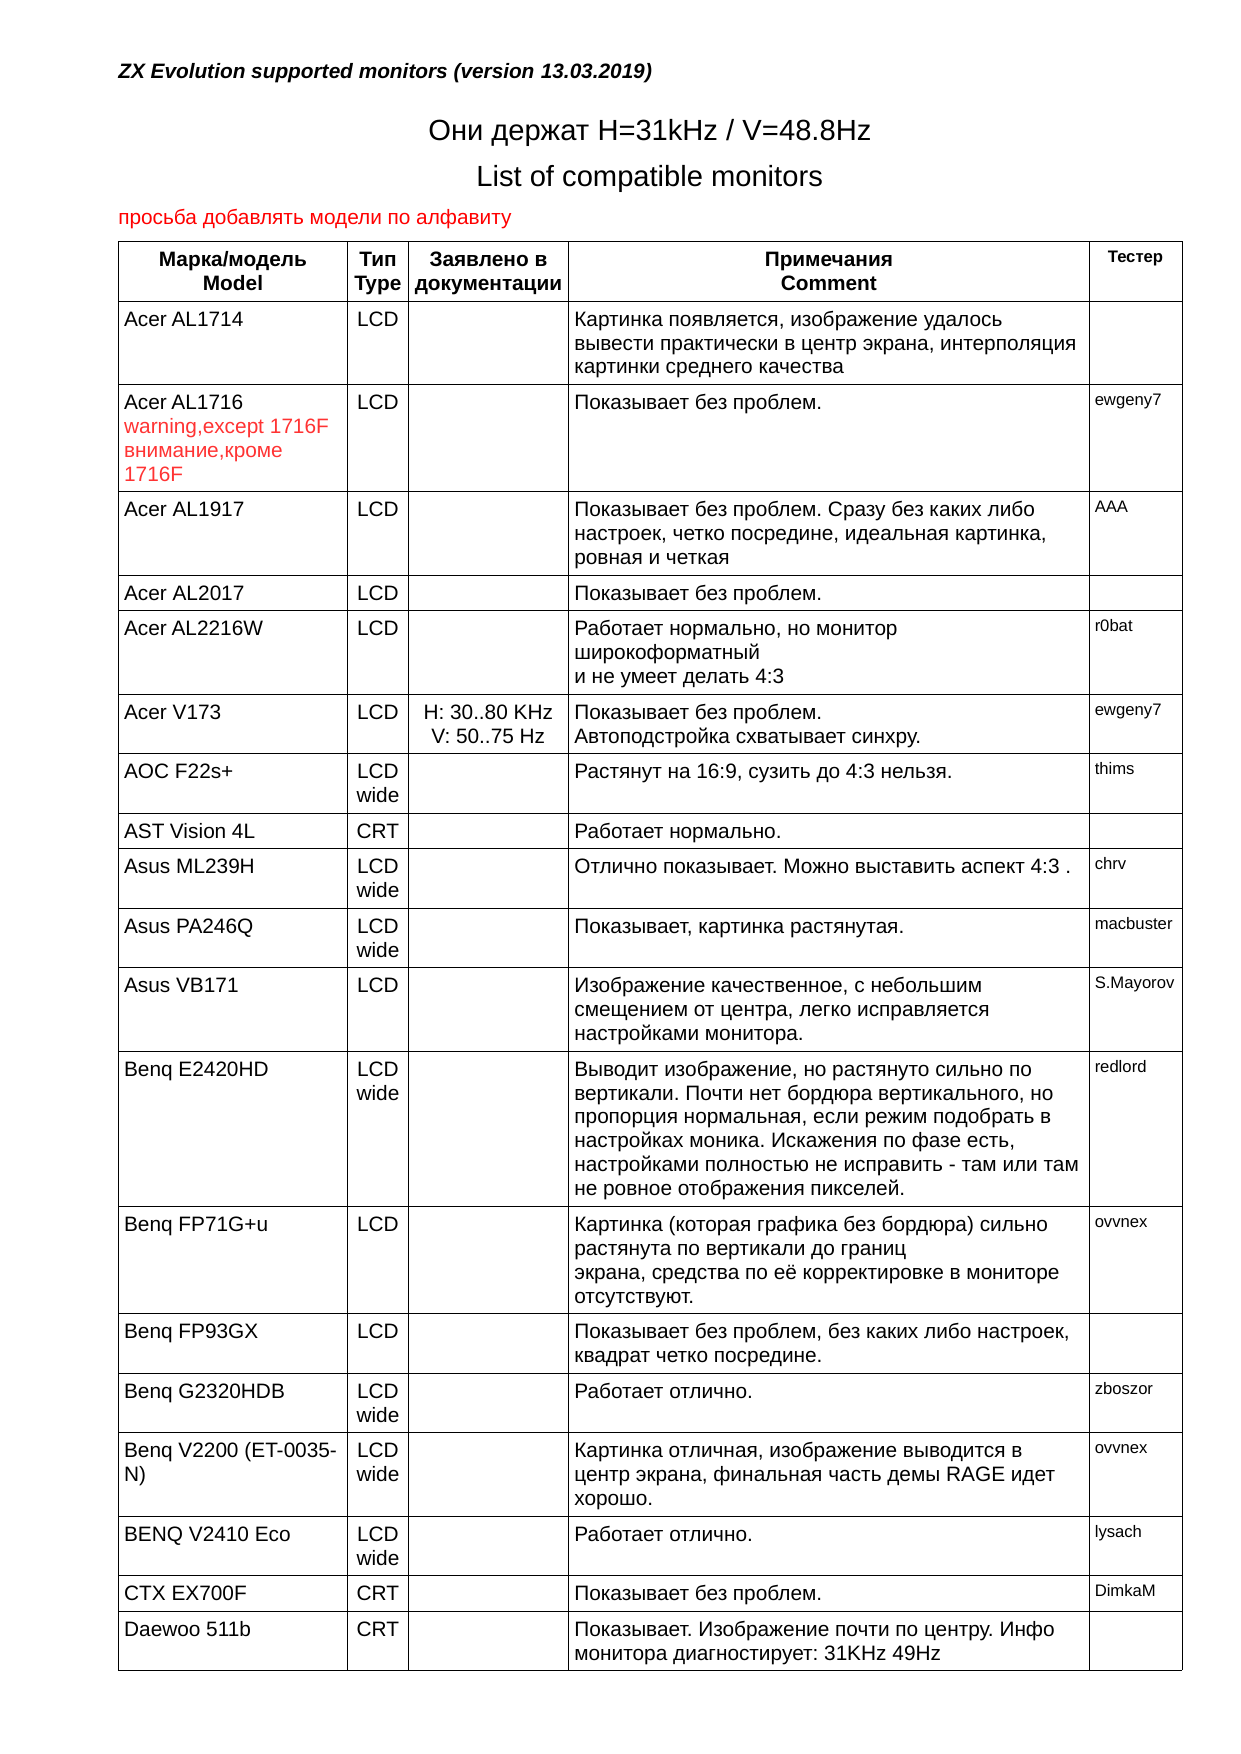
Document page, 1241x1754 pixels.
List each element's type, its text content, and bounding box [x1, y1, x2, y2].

table_cell Benq V2200 (ET-0035-N) [119, 1433, 347, 1516]
table_cell [409, 492, 568, 575]
table_cell CTX EX700F [119, 1576, 347, 1611]
table_cell Benq FP71G+u [119, 1207, 347, 1313]
table_cell [409, 302, 568, 384]
table_cell [409, 385, 568, 491]
table_cell Показывает без проблем. [569, 1576, 1089, 1611]
table_cell [409, 909, 568, 967]
table_header Марка/модель Model [119, 242, 347, 301]
table_cell LCD wide [348, 909, 408, 967]
table_cell LCD [348, 1314, 408, 1373]
table_cell LCD wide [348, 1433, 408, 1516]
table_header Тестер [1090, 242, 1182, 301]
table_cell Acer V173 [119, 695, 347, 753]
table_cell Картинка (которая графика без бордюра) сильно растянута по вертикали до границ экрана, средства по её корректировке в мониторе отсутствуют. [569, 1207, 1089, 1313]
table_header Заявлено в документации [409, 242, 568, 301]
table_cell [409, 1612, 568, 1670]
table_cell Показывает без проблем. Автоподстройка схватывает синхру. [569, 695, 1089, 753]
table_cell Daewoo 511b [119, 1612, 347, 1670]
table_cell LCD [348, 385, 408, 491]
table_cell lysach [1090, 1517, 1182, 1575]
table_cell Benq FP93GX [119, 1314, 347, 1373]
table_cell Работает отлично. [569, 1374, 1089, 1432]
table_cell Показывает без проблем. [569, 576, 1089, 610]
text List of compatible monitors [118, 158, 1181, 192]
table_cell H: 30..80 KHz V: 50..75 Hz [409, 695, 568, 753]
table_cell thims [1090, 754, 1182, 813]
table_cell [1090, 576, 1182, 610]
table_cell ovvnex [1090, 1433, 1182, 1516]
table_cell AOC F22s+ [119, 754, 347, 813]
table_cell Acer AL2216W [119, 611, 347, 694]
table_cell LCD wide [348, 1052, 408, 1206]
table_cell DimkaM [1090, 1576, 1182, 1611]
table_cell chrv [1090, 849, 1182, 908]
table_cell Показывает, картинка растянутая. [569, 909, 1089, 967]
table_cell Benq G2320HDB [119, 1374, 347, 1432]
table_cell LCD wide [348, 1374, 408, 1432]
table_cell LCD [348, 1207, 408, 1313]
table_cell Показывает без проблем. [569, 385, 1089, 491]
table_cell Показывает. Изображение почти по центру. Инфо монитора диагностирует: 31KHz 49Hz [569, 1612, 1089, 1670]
table_cell r0bat [1090, 611, 1182, 694]
table_cell LCD wide [348, 1517, 408, 1575]
table_header Тип Type [348, 242, 408, 301]
table_cell [409, 1576, 568, 1611]
table_cell [409, 968, 568, 1051]
table_cell [409, 1052, 568, 1206]
table_cell [409, 576, 568, 610]
table_cell [1090, 302, 1182, 384]
table_cell LCD [348, 968, 408, 1051]
table_cell redlord [1090, 1052, 1182, 1206]
table_cell zboszor [1090, 1374, 1182, 1432]
table_cell Показывает без проблем. Сразу без каких либо настроек, четко посредине, идеальная картинка, ровная и четкая [569, 492, 1089, 575]
text Они держат H=31kHz / V=48.8Hz [118, 112, 1181, 146]
table_cell LCD [348, 302, 408, 384]
table_cell Asus ML239H [119, 849, 347, 908]
table_cell Asus PA246Q [119, 909, 347, 967]
table_cell Benq E2420HD [119, 1052, 347, 1206]
table_cell Acer AL1917 [119, 492, 347, 575]
table_cell macbuster [1090, 909, 1182, 967]
table_cell [409, 1374, 568, 1432]
table_cell LCD [348, 695, 408, 753]
table_cell Отлично показывает. Можно выставить аспект 4:3 . [569, 849, 1089, 908]
table_cell [409, 754, 568, 813]
table_cell AST Vision 4L [119, 814, 347, 848]
table_cell Показывает без проблем, без каких либо настроек, квадрат четко посредине. [569, 1314, 1089, 1373]
table_cell [409, 611, 568, 694]
table_cell ewgeny7 [1090, 385, 1182, 491]
table_cell Acer AL1716 warning,except 1716F внимание,кроме 1716F [119, 385, 347, 491]
table_cell [409, 1433, 568, 1516]
table_cell [1090, 1612, 1182, 1670]
table_cell Изображение качественное, с небольшим смещением от центра, легко исправляется настройками монитора. [569, 968, 1089, 1051]
table_header Примечания Comment [569, 242, 1089, 301]
table_cell [409, 849, 568, 908]
table_cell CRT [348, 814, 408, 848]
table_cell [1090, 1314, 1182, 1373]
table_cell Картинка появляется, изображение удалось вывести практически в центр экрана, интерполяция картинки среднего качества [569, 302, 1089, 384]
table_cell LCD [348, 611, 408, 694]
table_cell Acer AL1714 [119, 302, 347, 384]
table_cell ovvnex [1090, 1207, 1182, 1313]
text просьба добавлять модели по алфавиту [118, 204, 1181, 228]
table_cell Работает нормально. [569, 814, 1089, 848]
table_cell AAA [1090, 492, 1182, 575]
table_cell S.Mayorov [1090, 968, 1182, 1051]
table_cell LCD wide [348, 754, 408, 813]
table_cell [1090, 814, 1182, 848]
table_cell Asus VB171 [119, 968, 347, 1051]
table_cell Выводит изображение, но растянуто сильно по вертикали. Почти нет бордюра вертикального, но пропорция нормальная, если режим подобрать в настройках моника. Искажения по фазе есть, настройками полностью не исправить - там или там не ровное отображения пикселей. [569, 1052, 1089, 1206]
table_cell Растянут на 16:9, сузить до 4:3 нельзя. [569, 754, 1089, 813]
table_cell LCD [348, 576, 408, 610]
table_cell [409, 1314, 568, 1373]
table_cell Работает отлично. [569, 1517, 1089, 1575]
table_cell ewgeny7 [1090, 695, 1182, 753]
table_cell LCD wide [348, 849, 408, 908]
table_cell CRT [348, 1576, 408, 1611]
table_cell BENQ V2410 Eco [119, 1517, 347, 1575]
table_cell [409, 1517, 568, 1575]
table_cell CRT [348, 1612, 408, 1670]
table_cell [409, 814, 568, 848]
table_cell Картинка отличная, изображение выводится в центр экрана, финальная часть демы RAGE идет хорошо. [569, 1433, 1089, 1516]
table_cell Работает нормально, но монитор широкоформатный и не умеет делать 4:3 [569, 611, 1089, 694]
table_cell [409, 1207, 568, 1313]
table_cell LCD [348, 492, 408, 575]
table_cell Acer AL2017 [119, 576, 347, 610]
